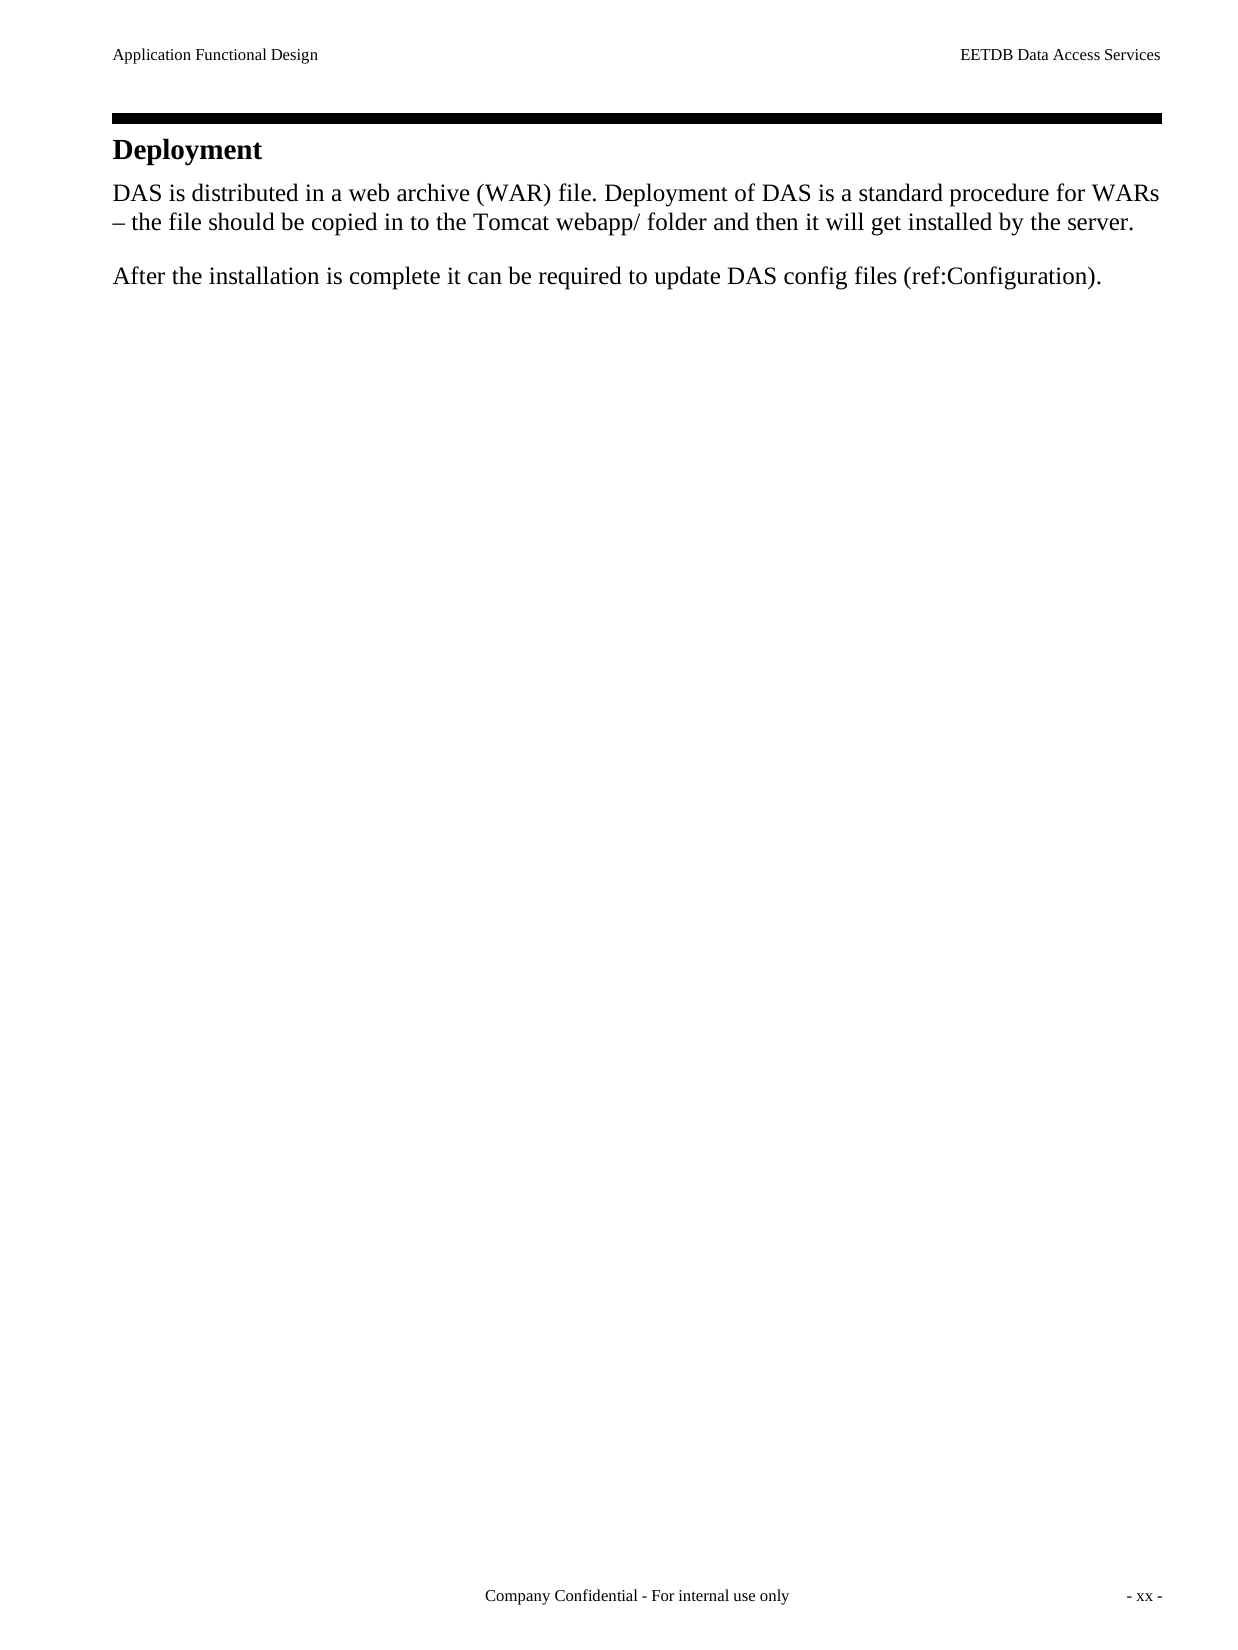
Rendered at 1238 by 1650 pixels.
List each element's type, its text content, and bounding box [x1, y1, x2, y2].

subtitle Deployment [112, 124, 1162, 166]
text DAS is distributed in a web archive (WAR) file. Deployment of DAS is a standard procedure for WARs – the file should be copied in to the Tomcat webapp/ folder and then it will get installed by the server. [112, 178, 1162, 236]
text After the installation is complete it can be required to update DAS config files (ref:Configuration). [112, 261, 1162, 290]
